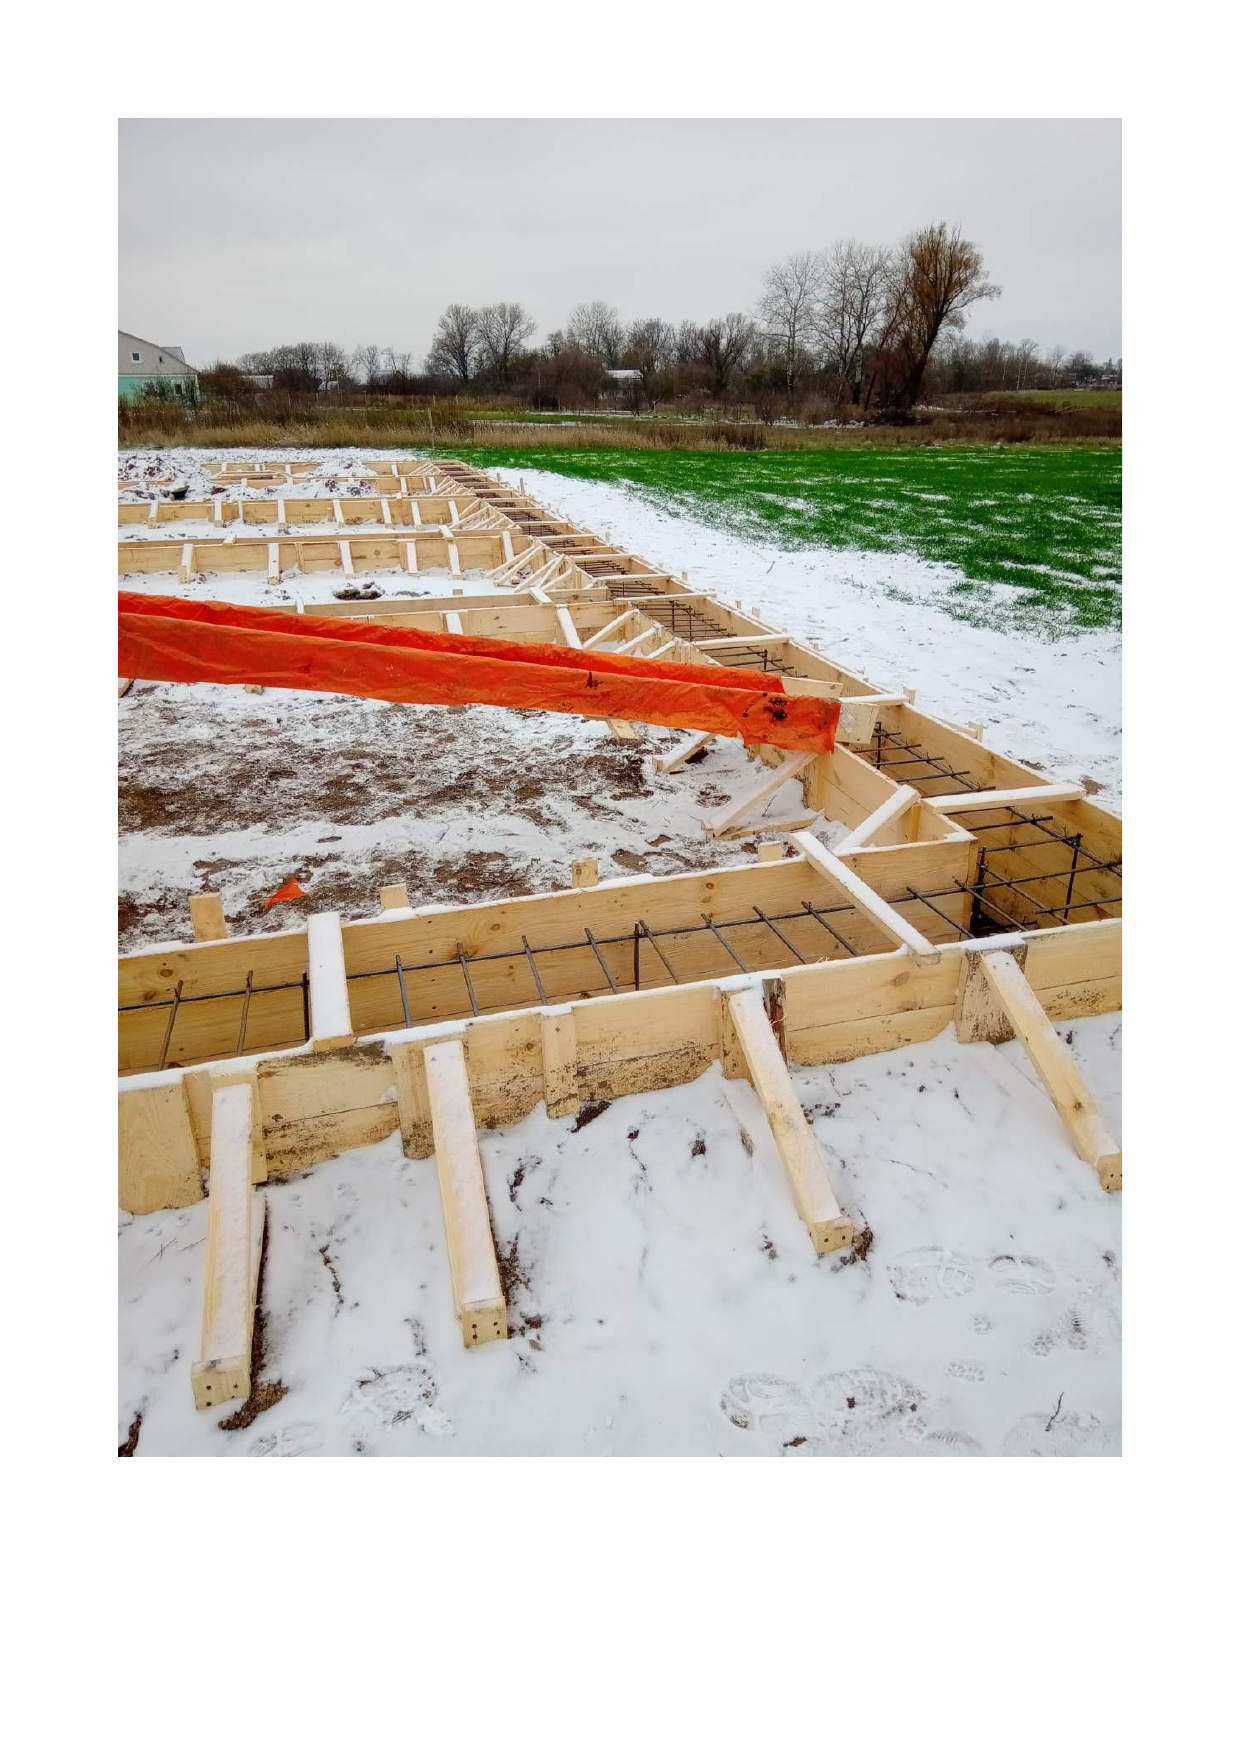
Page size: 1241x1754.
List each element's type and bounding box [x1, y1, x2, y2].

picture [118, 118, 1123, 1457]
